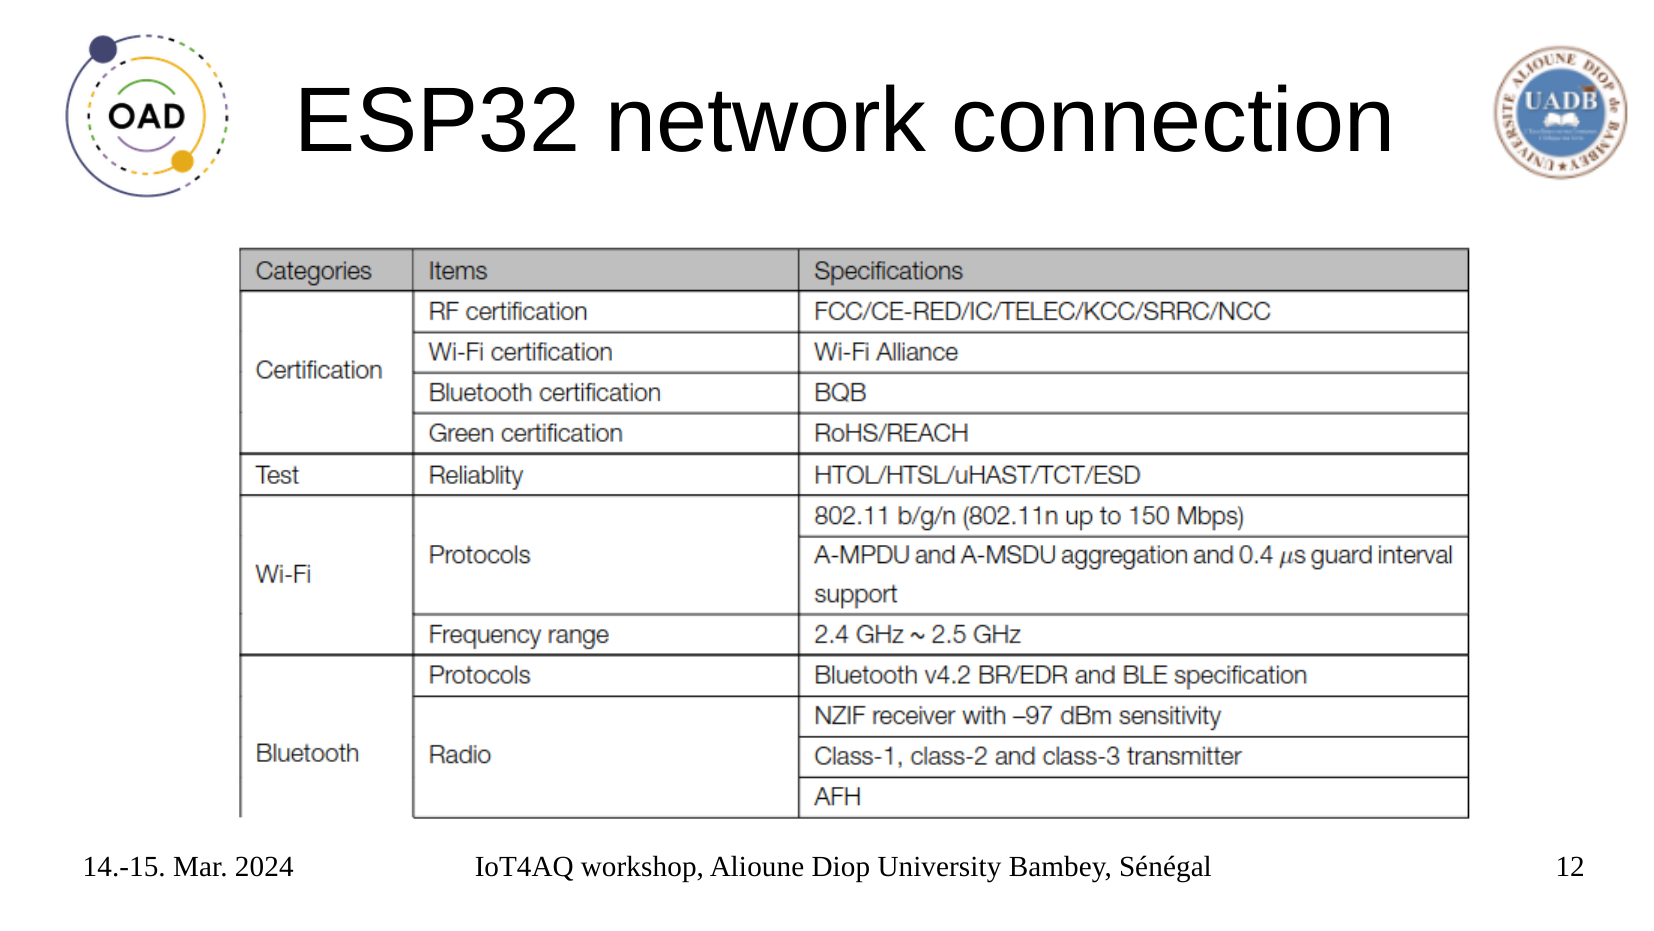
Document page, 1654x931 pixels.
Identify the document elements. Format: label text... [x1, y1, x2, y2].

picture [1482, 37, 1641, 188]
picture [25, 20, 263, 218]
title ESP32 network connection [262, 37, 1430, 193]
picture [217, 224, 1492, 826]
